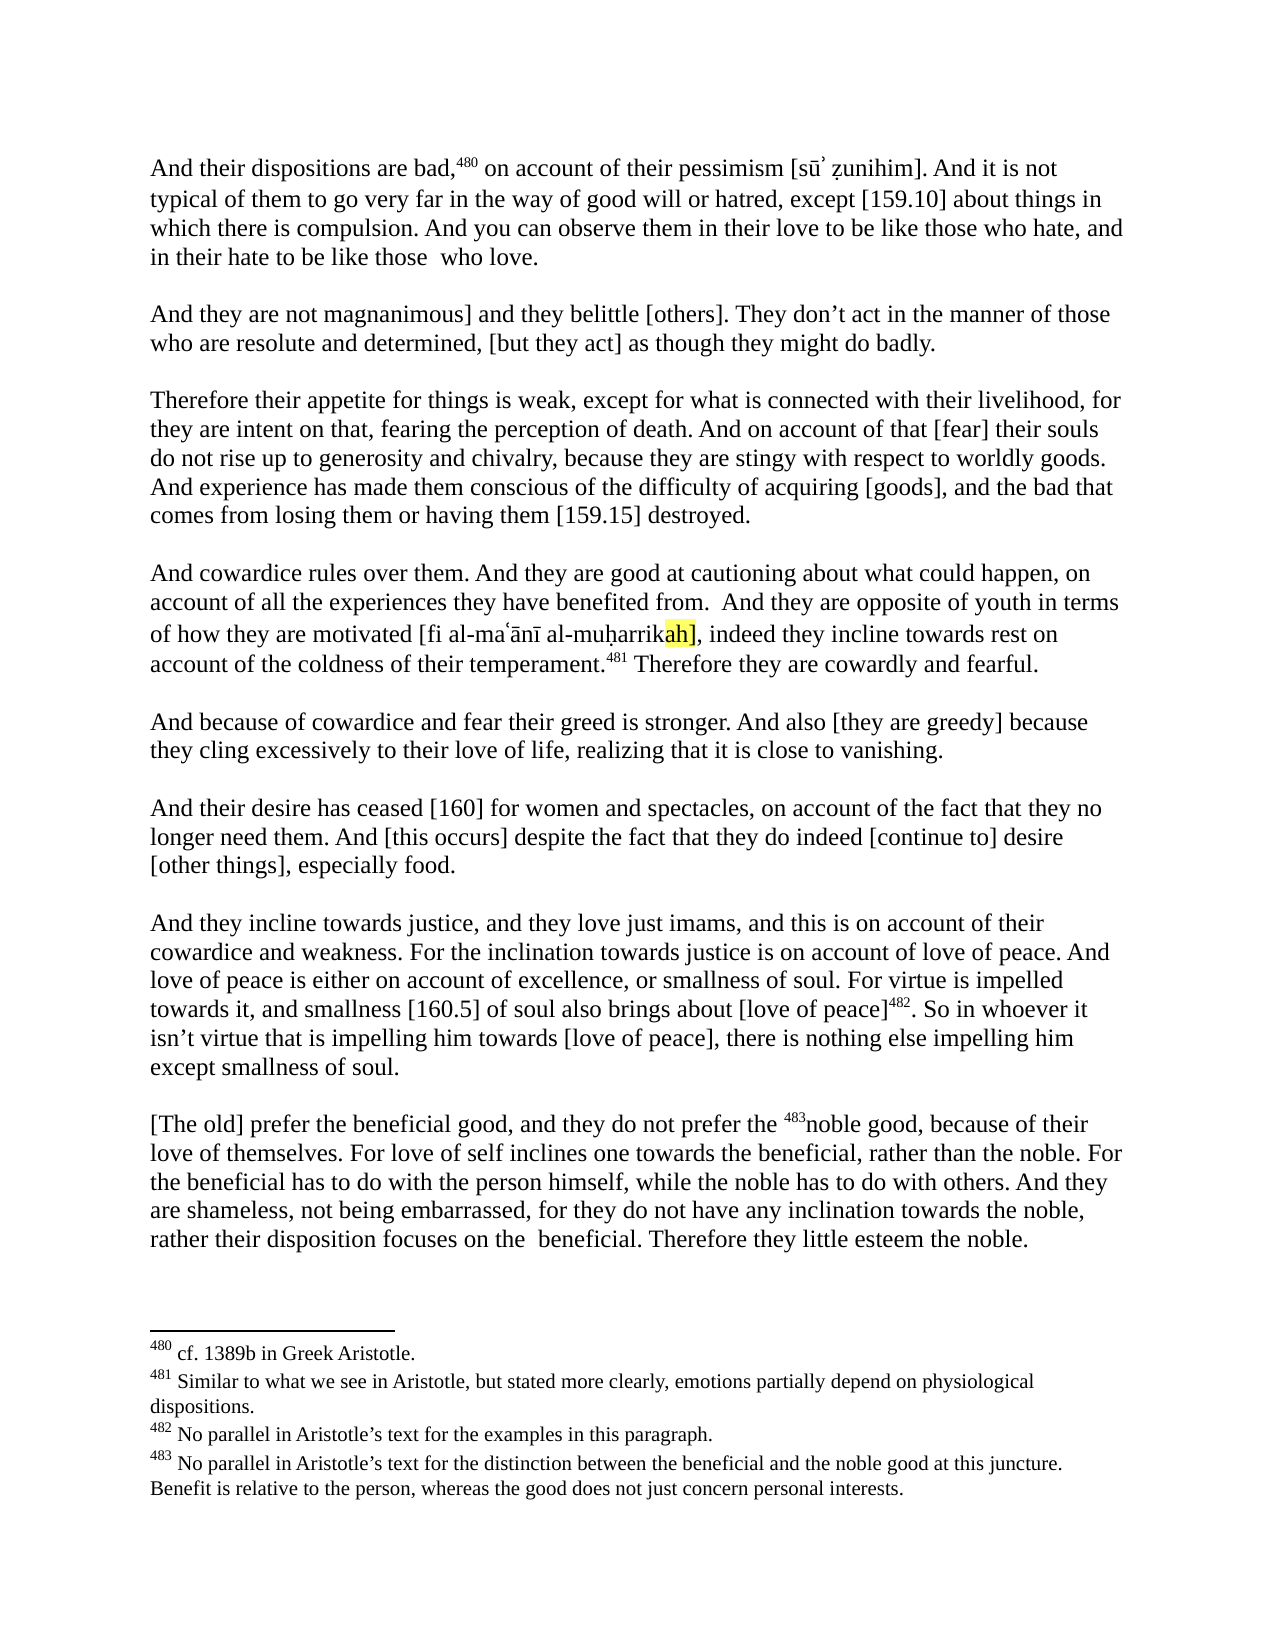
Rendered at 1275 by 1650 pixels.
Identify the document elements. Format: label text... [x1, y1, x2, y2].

text And they are not magnanimous] and they belittle [others]. They don’t act in the manner of those who are resolute and determined, [but they act] as though they might do badly. [150, 299, 1125, 357]
text cf. 1389b in Greek Aristotle. [150, 1337, 1125, 1366]
text No parallel in Aristotle’s text for the distinction between the beneficial and the noble good at this juncture. Benefit is relative to the person, whereas the good does not just concern personal interests. [150, 1447, 1125, 1500]
text [The old] prefer the beneficial good, and they do not prefer the noble good, because of their love of themselves. For love of self inclines one towards the beneficial, rather than the noble. For the beneficial has to do with the person himself, while the noble has to do with others. And they are shameless, not being embarrassed, for they do not have any inclination towards the noble, rather their disposition focuses on the beneficial. Therefore they little esteem the noble. [150, 1109, 1125, 1253]
text No parallel in Aristotle’s text for the examples in this paragraph. [150, 1418, 1125, 1447]
text Therefore their appetite for things is weak, except for what is connected with their livelihood, for they are intent on that, fearing the perception of death. And on account of that [fear] their souls do not rise up to generosity and chivalry, because they are stingy with respect to worldly goods. And experience has made them conscious of the difficulty of acquiring [goods], and the bad that comes from losing them or having them [159.15] destroyed. [150, 385, 1125, 529]
text And their desire has ceased [160] for women and spectacles, on account of the fact that they no longer need them. And [this occurs] despite the fact that they do indeed [continue to] desire [other things], especially food. [150, 793, 1125, 879]
text Similar to what we see in Aristotle, but stated more clearly, emotions partially depend on physiological dispositions. [150, 1366, 1125, 1418]
text And they incline towards justice, and they love just imams, and this is on account of their cowardice and weakness. For the inclination towards justice is on account of love of peace. And love of peace is either on account of excellence, or smallness of soul. For virtue is impelled towards it, and smallness [160.5] of soul also brings about [love of peace]. So in whoever it isn’t virtue that is impelling him towards [love of peace], there is nothing else impelling him except smallness of soul. [150, 908, 1125, 1081]
text And because of cowardice and fear their greed is stronger. And also [they are greedy] because they cling excessively to their love of life, realizing that it is close to vanishing. [150, 707, 1125, 764]
text And their dispositions are bad, on account of their pessimism [sūʾ ẓunihim]. And it is not typical of them to go very far in the way of good will or hatred, except [159.10] about things in which there is compulsion. And you can observe them in their love to be like those who hate, and in their hate to be like those who love. [150, 150, 1125, 270]
text And cowardice rules over them. And they are good at cautioning about what could happen, on account of all the experiences they have benefited from. And they are opposite of youth in terms of how they are motivated [fi al-maʿānī al-muḥarrikah], indeed they incline towards rest on account of the coldness of their temperament. Therefore they are cowardly and fearful. [150, 558, 1125, 678]
